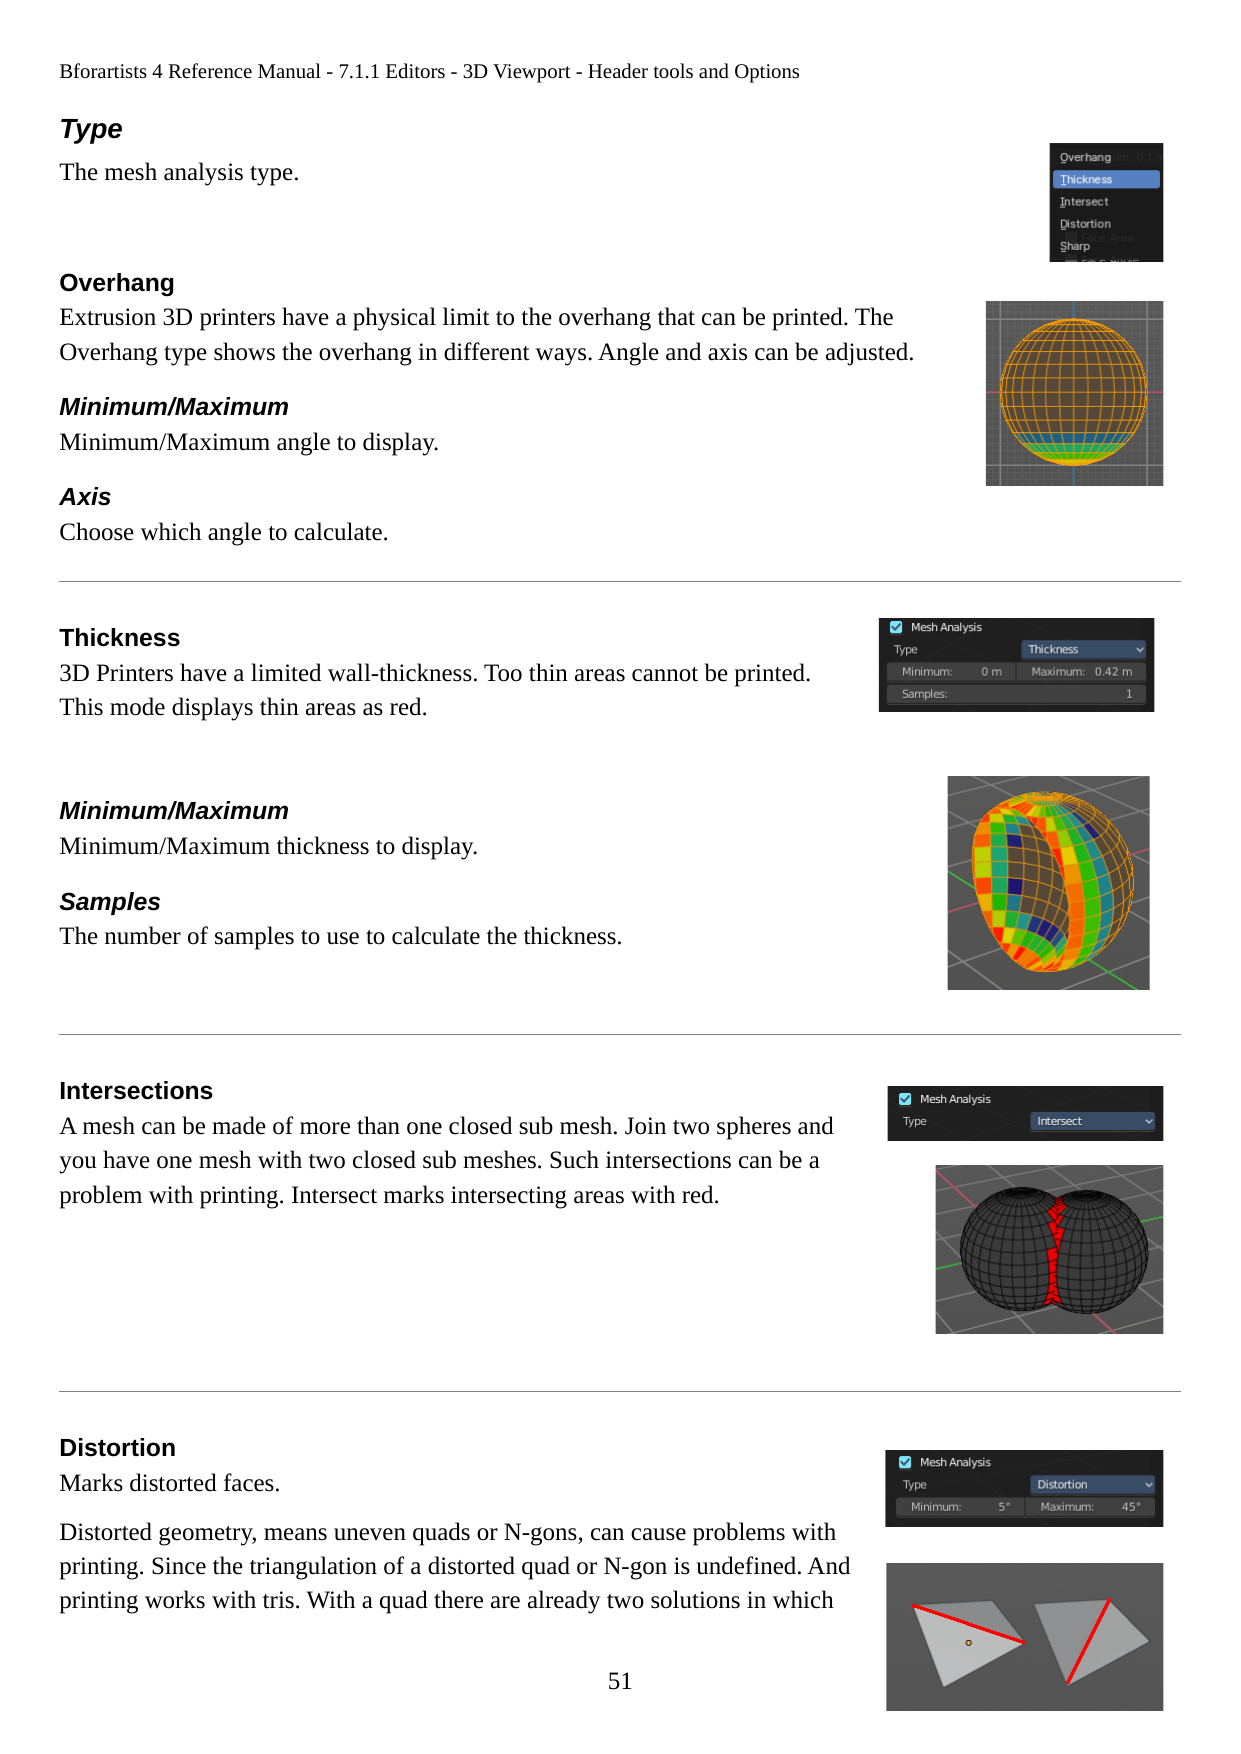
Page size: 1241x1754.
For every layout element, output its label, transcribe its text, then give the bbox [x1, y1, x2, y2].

subtitle [1150, 796, 1181, 825]
picture [935, 1165, 1164, 1334]
subtitle [1164, 392, 1181, 421]
text [1150, 831, 1181, 860]
text [1164, 157, 1181, 186]
picture [985, 301, 1164, 486]
text Distorted geometry, means uneven quads or N-gons, can cause problems with printing. Since the triangulation of a distorted quad or N-gon is undefined. And printing works with tris. With a quad there are already two solutions in which [59, 1517, 1181, 1614]
text A mesh can be made of more than one closed sub mesh. Join two spheres and you have one mesh with two closed sub meshes. Such intersections can be a problem with printing. Intersect marks intersecting areas with red. [59, 1111, 1181, 1209]
subtitle Samples [59, 887, 947, 915]
text Minimum/Maximum thickness to display. [59, 831, 947, 860]
subtitle Intersections [59, 1076, 1181, 1105]
picture [886, 1563, 1164, 1711]
text Extrusion 3D printers have a physical limit to the overhang that can be printed. The Overhang type shows the overhang in different ways. Angle and axis can be adjusted. [59, 302, 985, 366]
subtitle Distortion [59, 1433, 1181, 1461]
picture [878, 618, 1155, 712]
picture [947, 776, 1150, 990]
subtitle [1150, 887, 1181, 915]
subtitle Minimum/Maximum [59, 392, 985, 421]
text Choose which angle to calculate. [59, 517, 1181, 546]
subtitle Overhang [59, 268, 1181, 296]
subtitle [1155, 623, 1181, 651]
picture [887, 1086, 1164, 1141]
picture [1049, 143, 1164, 262]
subtitle Thickness [59, 623, 878, 651]
text Minimum/Maximum angle to display. [59, 427, 985, 456]
picture [885, 1450, 1164, 1527]
subtitle Axis [59, 482, 1181, 511]
text [1164, 1468, 1181, 1496]
text The number of samples to use to calculate the thickness. [59, 921, 947, 950]
text 3D Printers have a limited wall-thickness. Too thin areas cannot be printed. This mode displays thin areas as red. [59, 658, 1181, 721]
text Marks distorted faces. [59, 1468, 885, 1496]
subtitle Type [59, 113, 1181, 144]
subtitle Minimum/Maximum [59, 796, 947, 825]
text The mesh analysis type. [59, 157, 1049, 186]
